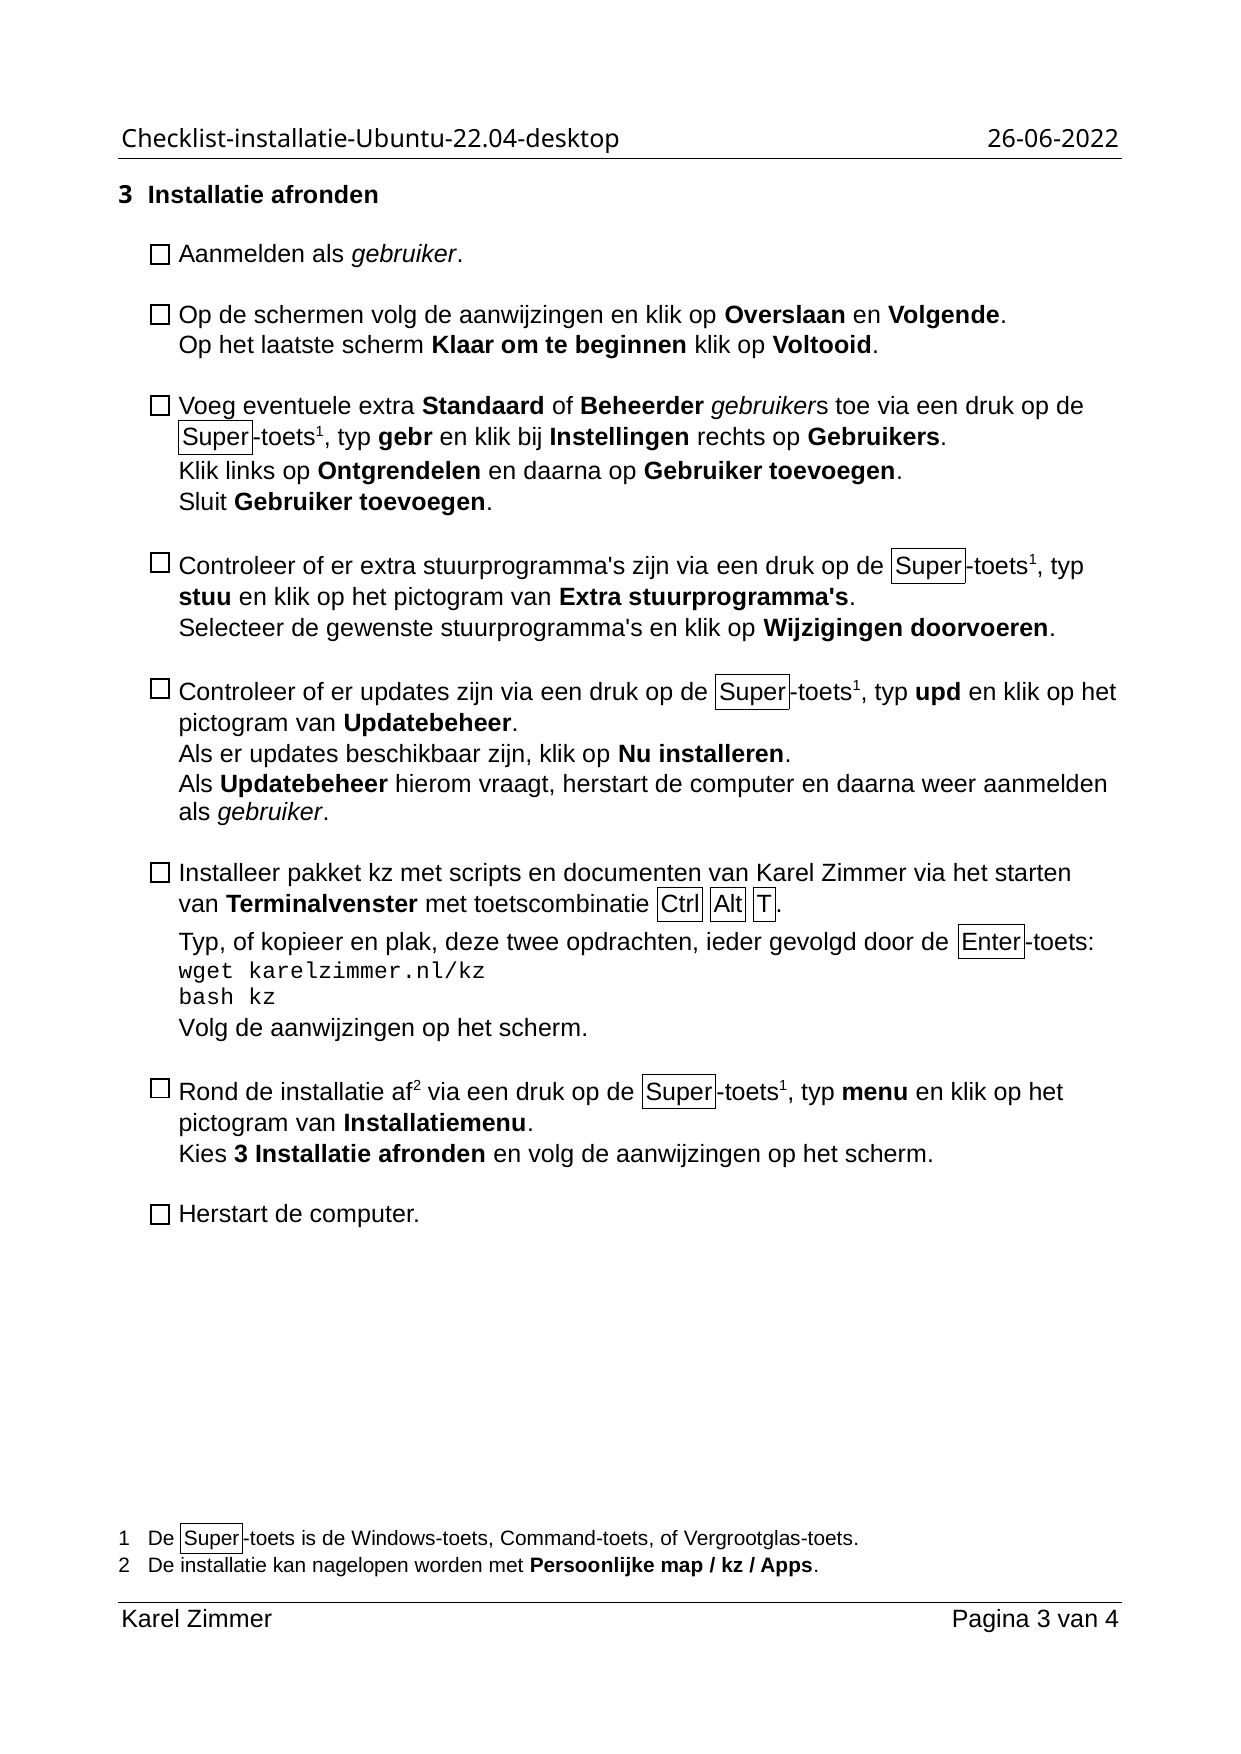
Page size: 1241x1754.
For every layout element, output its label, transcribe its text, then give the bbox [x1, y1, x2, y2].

table_cell Kies 3 Installatie afronden en volg de aanwijzingen op het scherm. [177, 1138, 1121, 1169]
table_cell Herstart de computer. [177, 1199, 1121, 1229]
table_cell [141, 486, 177, 517]
table_cell Typ, of kopieer en plak, deze twee opdrachten, ieder gevolgd door de Enter-toets: wget karelzimmer.nl/kz bash kz [177, 923, 1121, 1012]
table_cell [177, 269, 1121, 300]
table_cell [141, 330, 177, 360]
table_cell Op de schermen volg de aanwijzingen en klik op Overslaan en Volgende. [177, 300, 1121, 330]
table_cell [141, 1043, 177, 1073]
table_cell [177, 827, 1121, 857]
table_cell [141, 673, 177, 738]
table_cell [177, 360, 1121, 391]
table_cell Op het laatste scherm Klaar om te beginnen klik op Voltooid. [177, 330, 1121, 360]
table_cell [141, 643, 177, 673]
table_cell [141, 300, 177, 330]
table_cell Klik links op Ontgrendelen en daarna op Gebruiker toevoegen. [177, 456, 1121, 486]
table_cell [141, 517, 177, 547]
table_cell Selecteer de gewenste stuurprogramma's en klik op Wijzigingen doorvoeren. [177, 613, 1121, 643]
table_cell [141, 360, 177, 391]
table_cell [177, 643, 1121, 673]
table_cell [141, 739, 177, 769]
table_cell Voeg eventuele extra Standaard of Beheerder gebruikers toe via een druk op de Super-toets, typ gebr en klik bij Instellingen rechts op Gebruikers. [177, 391, 1121, 456]
table_cell [141, 1073, 177, 1138]
list Installatie afronden [118, 177, 1122, 211]
table_cell [141, 1169, 177, 1199]
table_cell [141, 769, 177, 827]
table_cell [177, 517, 1121, 547]
table_cell [141, 269, 177, 300]
table_cell [141, 858, 177, 923]
table_cell Volg de aanwijzingen op het scherm. [177, 1012, 1121, 1043]
table_cell Sluit Gebruiker toevoegen. [177, 486, 1121, 517]
table_cell [141, 456, 177, 486]
table_cell Als Updatebeheer hierom vraagt, herstart de computer en daarna weer aanmelden als gebruiker. [177, 769, 1121, 827]
table_cell [141, 547, 177, 612]
table_header [141, 239, 177, 269]
table_cell [141, 613, 177, 643]
table_cell [141, 1199, 177, 1229]
table_cell [177, 1169, 1121, 1199]
table_header Aanmelden als gebruiker. [177, 239, 1121, 269]
table_cell [177, 1043, 1121, 1073]
table_cell [141, 827, 177, 857]
table_cell Installeer pakket kz met scripts en documenten van Karel Zimmer via het starten van Terminalvenster met toetscombinatie Ctrl Alt T. [177, 858, 1121, 923]
table_cell [141, 1138, 177, 1169]
table_cell [141, 391, 177, 456]
table_cell [141, 923, 177, 1012]
table_cell Rond de installatie af via een druk op de Super-toets1, typ menu en klik op het pictogram van Installatiemenu. [177, 1073, 1121, 1138]
table_cell Als er updates beschikbaar zijn, klik op Nu installeren. [177, 739, 1121, 769]
table_cell [141, 1012, 177, 1043]
table_cell Controleer of er updates zijn via een druk op de Super-toets1, typ upd en klik op het pictogram van Updatebeheer. [177, 673, 1121, 738]
table_cell Controleer of er extra stuurprogramma's zijn via een druk op de Super-toets1, typ stuu en klik op het pictogram van Extra stuurprogramma's. [177, 547, 1121, 612]
